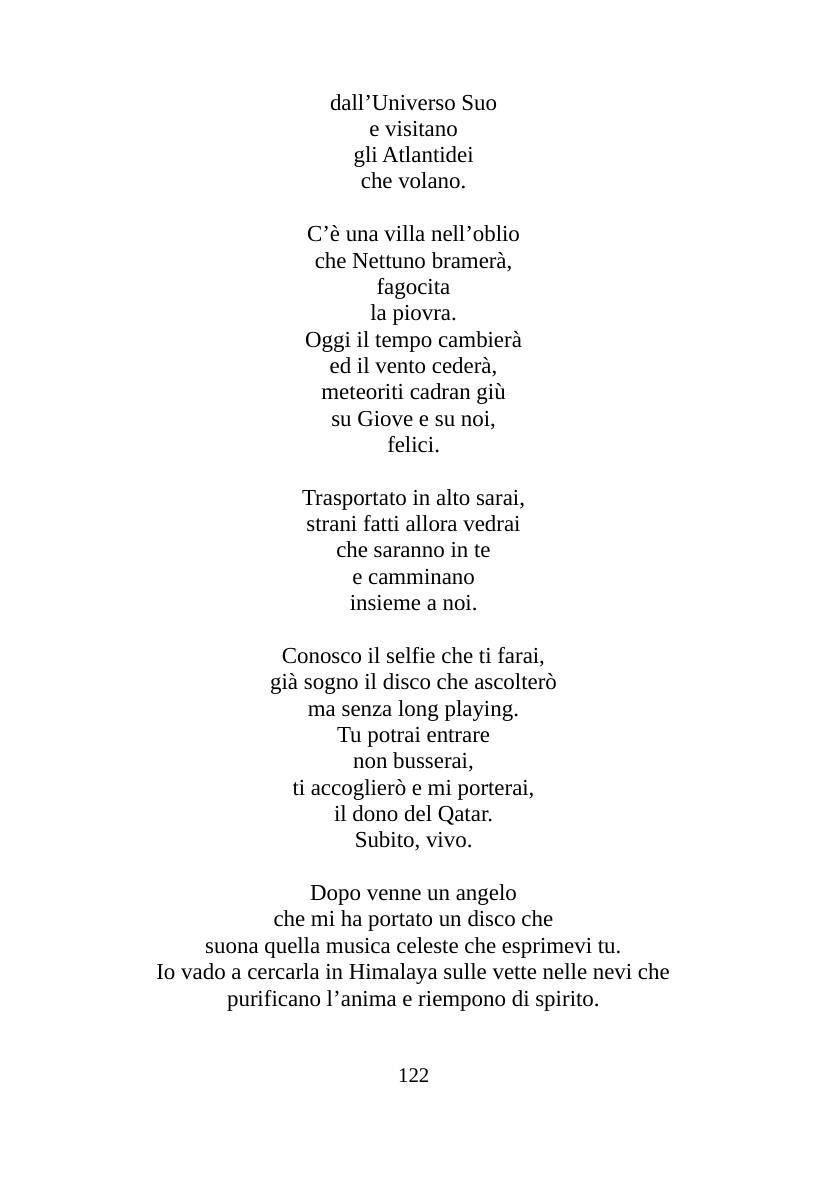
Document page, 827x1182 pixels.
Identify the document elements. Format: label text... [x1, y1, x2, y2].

text suona quella musica celeste che esprimevi tu. [88, 932, 738, 958]
text Trasportato in alto sarai, [88, 484, 738, 510]
text la piovra. [88, 299, 738, 326]
text fagocita [88, 273, 738, 299]
text il dono del Qatar. [88, 800, 738, 826]
text gli Atlantidei [88, 141, 738, 168]
text Io vado a cercarla in Himalaya sulle vette nelle nevi che [88, 958, 738, 984]
text Dopo venne un angelo [88, 879, 738, 906]
text non busserai, [88, 747, 738, 774]
text che volano. [88, 168, 738, 194]
text e camminano [88, 563, 738, 589]
text insieme a noi. [88, 589, 738, 616]
text Oggi il tempo cambierà [88, 326, 738, 352]
text purificano l’anima e riempono di spirito. [88, 984, 738, 1011]
text e visitano [88, 115, 738, 141]
text ti accoglierò e mi porterai, [88, 774, 738, 800]
text Conosco il selfie che ti farai, [88, 642, 738, 668]
text C’è una villa nell’oblio [88, 220, 738, 247]
text dall’Universo Suo [88, 88, 738, 115]
text ed il vento cederà, [88, 352, 738, 378]
text strani fatti allora vedrai [88, 510, 738, 537]
text che saranno in te [88, 537, 738, 563]
text su Giove e su noi, [88, 405, 738, 431]
text che Nettuno bramerà, [88, 247, 738, 273]
text che mi ha portato un disco che [88, 906, 738, 932]
text ma senza long playing. [88, 695, 738, 721]
text Subito, vivo. [88, 826, 738, 853]
text già sogno il disco che ascolterò [88, 668, 738, 695]
text felici. [88, 431, 738, 457]
text Tu potrai entrare [88, 721, 738, 747]
text meteoriti cadran giù [88, 378, 738, 405]
